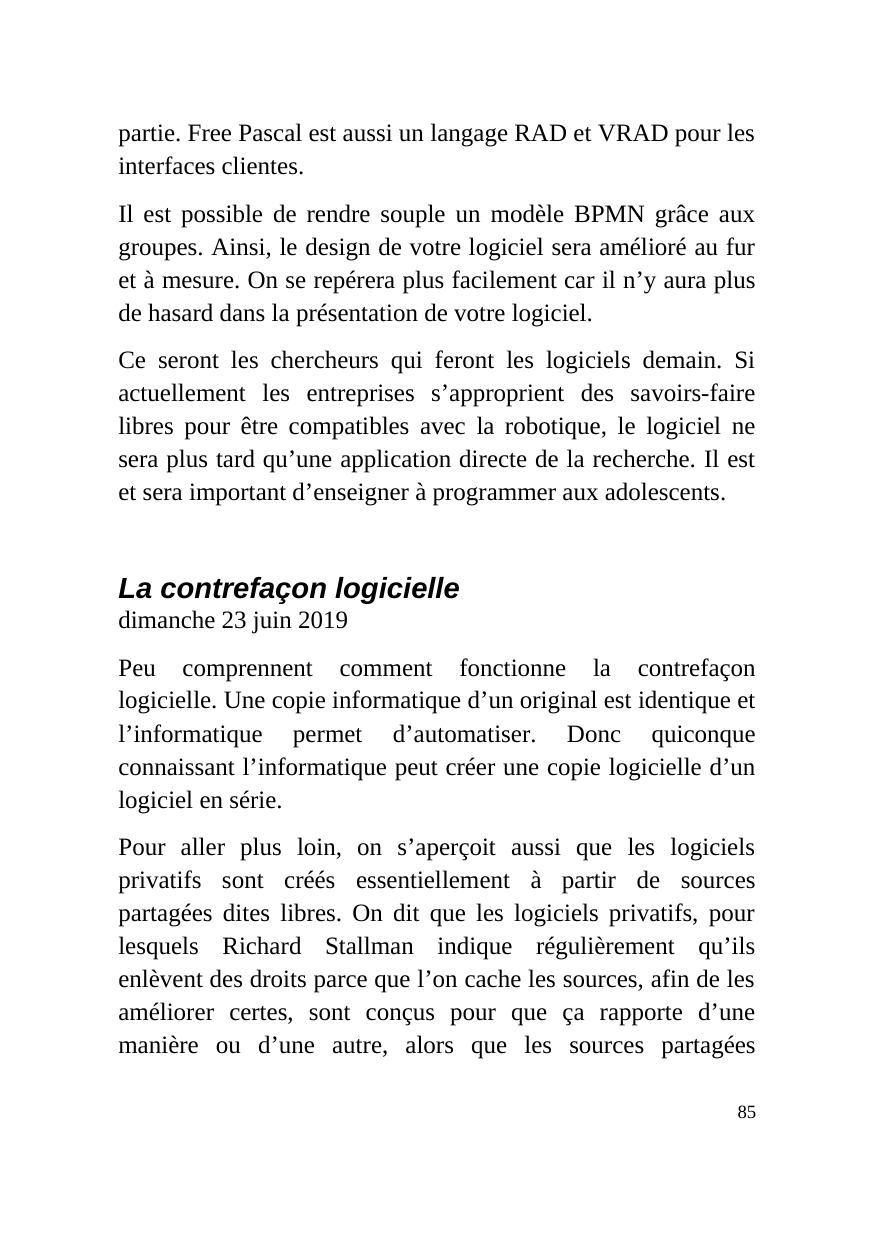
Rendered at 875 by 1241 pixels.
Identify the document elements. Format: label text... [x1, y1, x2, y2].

text Il est possible de rendre souple un modèle BPMN grâce aux groupes. Ainsi, le design de votre logiciel sera amélioré au fur et à mesure. On se repérera plus facilement car il n’y aura plus de hasard dans la présentation de votre logiciel. [118, 199, 756, 327]
text Peu comprennent comment fonctionne la contrefaçon logicielle. Une copie informatique d’un original est identique et l’informatique permet d’automatiser. Donc quiconque connaissant l’informatique peut créer une copie logicielle d’un logiciel en série. [118, 653, 756, 813]
text partie. Free Pascal est aussi un langage RAD et VRAD pour les interfaces clientes. [118, 118, 756, 180]
subtitle La contrefaçon logicielle [118, 571, 756, 605]
text Pour aller plus loin, on s’aperçoit aussi que les logiciels privatifs sont créés essentiellement à partir de sources partagées dites libres. On dit que les logiciels privatifs, pour lesquels Richard Stallman indique régulièrement qu’ils enlèvent des droits parce que l’on cache les sources, afin de les améliorer certes, sont conçus pour que ça rapporte d’une manière ou d’une autre, alors que les sources partagées [118, 832, 756, 1059]
text Ce seront les chercheurs qui feront les logiciels demain. Si actuellement les entreprises s’approprient des savoirs-faire libres pour être compatibles avec la robotique, le logiciel ne sera plus tard qu’une application directe de la recherche. Il est et sera important d’enseigner à programmer aux adolescents. [118, 345, 756, 506]
text dimanche 23 juin 2019 [118, 605, 756, 634]
